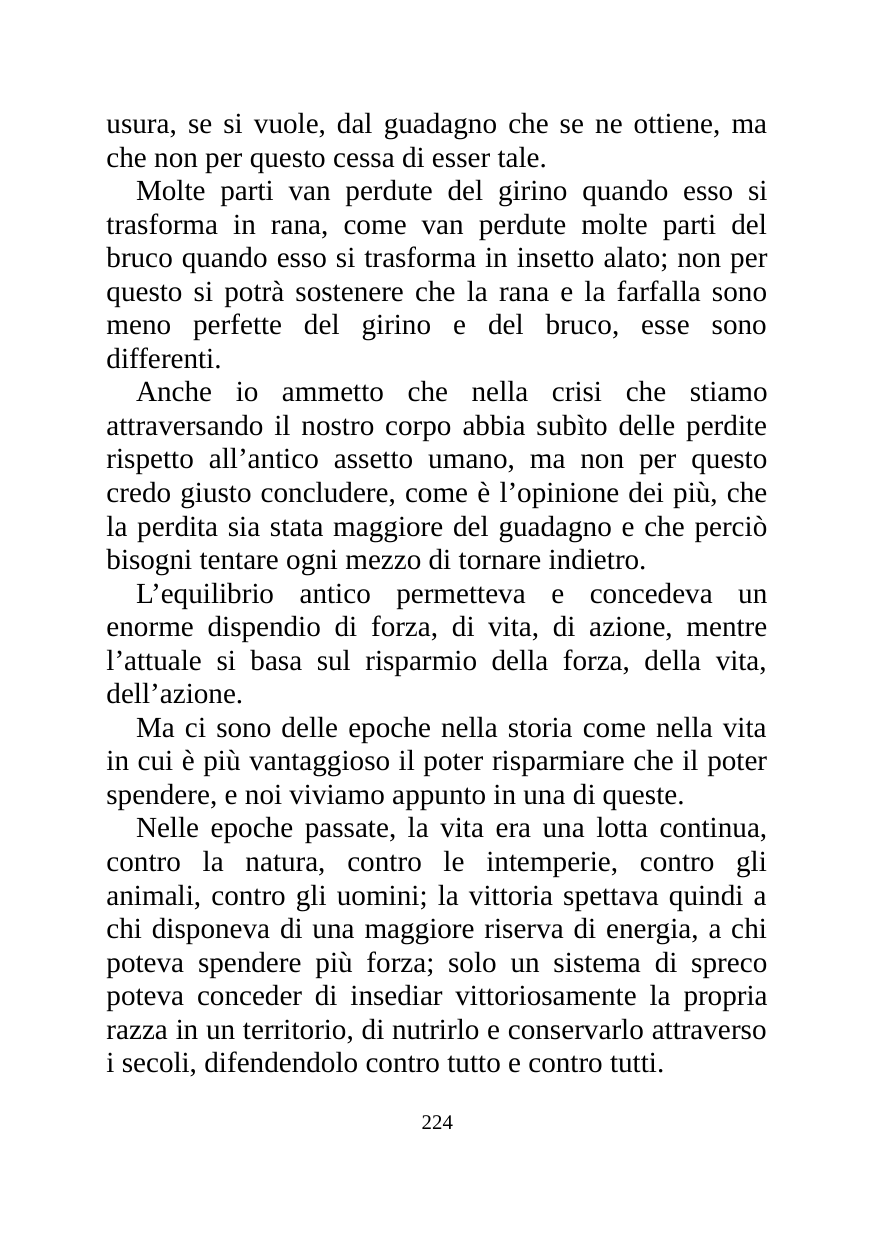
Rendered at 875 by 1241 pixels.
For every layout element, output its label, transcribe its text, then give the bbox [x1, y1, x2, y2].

text L’equilibrio antico permetteva e concedeva un enorme dispendio di forza, di vita, di azione, mentre l’attuale si basa sul risparmio della forza, della vita, dell’azione. [106, 576, 768, 710]
text Molte parti van perdute del girino quando esso si trasforma in rana, come van perdute molte parti del bruco quando esso si trasforma in insetto alato; non per questo si potrà sostenere che la rana e la farfalla sono meno perfette del girino e del bruco, esse sono differenti. [106, 173, 768, 374]
text usura, se si vuole, dal guadagno che se ne ottiene, ma che non per questo cessa di esser tale. [106, 106, 768, 173]
text Ma ci sono delle epoche nella storia come nella vita in cui è più vantaggioso il poter risparmiare che il poter spendere, e noi viviamo appunto in una di queste. [106, 710, 768, 811]
text Nelle epoche passate, la vita era una lotta continua, contro la natura, contro le intemperie, contro gli animali, contro gli uomini; la vittoria spettava quindi a chi disponeva di una maggiore riserva di energia, a chi poteva spendere più forza; solo un sistema di spreco poteva conceder di insediar vittoriosamente la propria razza in un territorio, di nutrirlo e conservarlo attraverso i secoli, difendendolo contro tutto e contro tutti. [106, 811, 768, 1079]
text Anche io ammetto che nella crisi che stiamo attraversando il nostro corpo abbia subìto delle perdite rispetto all’antico assetto umano, ma non per questo credo giusto concludere, come è l’opinione dei più, che la perdita sia stata maggiore del guadagno e che perciò bisogni tentare ogni mezzo di tornare indietro. [106, 374, 768, 576]
